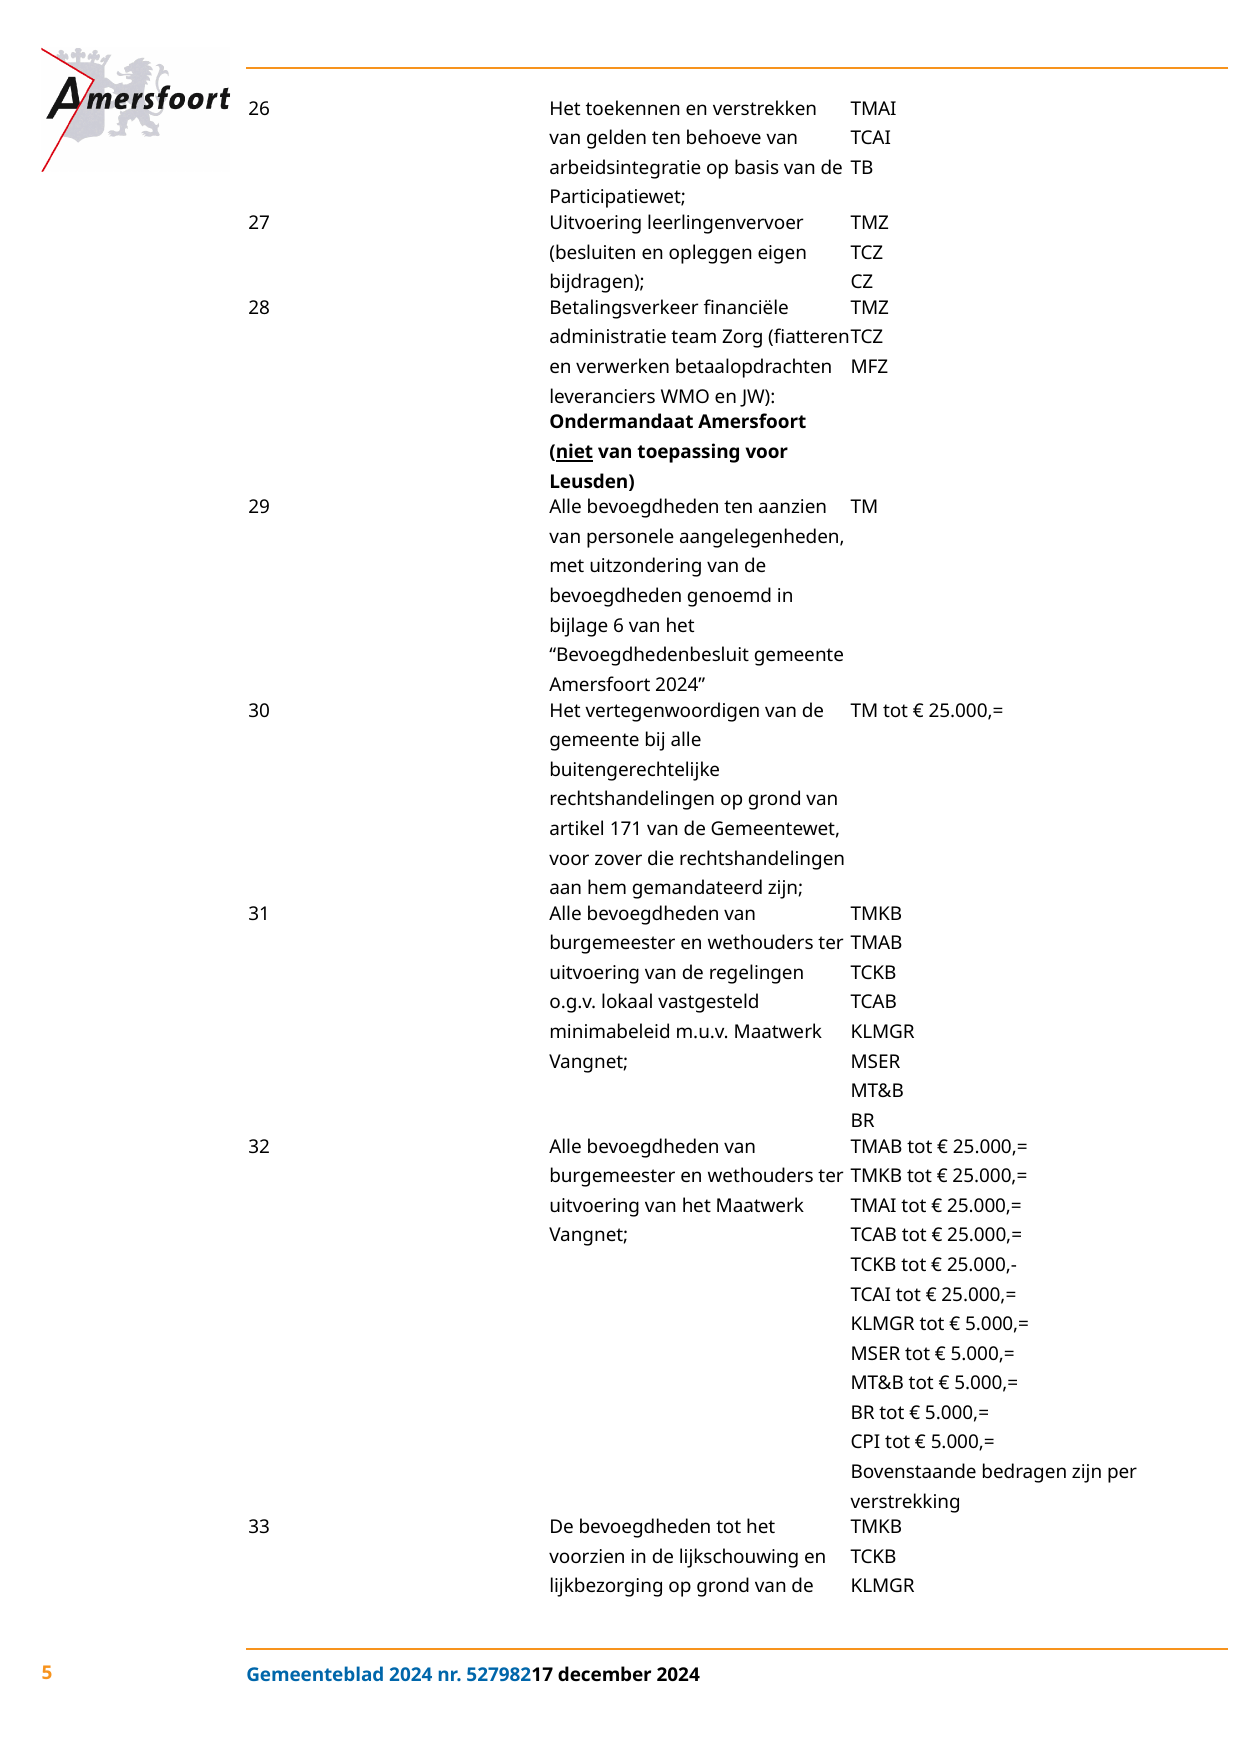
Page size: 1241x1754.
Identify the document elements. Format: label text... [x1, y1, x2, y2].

table_cell 31 [248, 900, 549, 1133]
table_cell 33 [248, 1514, 549, 1598]
table_cell [850, 409, 1152, 493]
table_cell TMZ TCZ MFZ [850, 294, 1152, 409]
table_cell 26 [248, 95, 549, 209]
table_cell Betalingsverkeer financiële administratie team Zorg (fiatteren en verwerken betaalopdrachten leveranciers WMO en JW): [549, 294, 850, 409]
table_cell TMZ TCZ CZ [850, 209, 1152, 294]
table_cell TM [850, 494, 1152, 697]
table_cell 27 [248, 209, 549, 294]
table_cell [248, 409, 549, 493]
table_cell Alle bevoegdheden van burgemeester en wethouders ter uitvoering van de regelingen o.g.v. lokaal vastgesteld minimabeleid m.u.v. Maatwerk Vangnet; [549, 900, 850, 1133]
table_cell 28 [248, 294, 549, 409]
table_cell Alle bevoegdheden ten aanzien van personele aangelegenheden, met uitzondering van de bevoegdheden genoemd in bijlage 6 van het “Bevoegdhedenbesluit gemeente Amersfoort 2024” [549, 494, 850, 697]
table_cell 29 [248, 494, 549, 697]
table_cell TMAB tot € 25.000,= TMKB tot € 25.000,= TMAI tot € 25.000,= TCAB tot € 25.000,= TCKB tot € 25.000,- TCAI tot € 25.000,= KLMGR tot € 5.000,= MSER tot € 5.000,= MT&B tot € 5.000,= BR tot € 5.000,= CPI tot € 5.000,= Bovenstaande bedragen zijn per verstrekking [850, 1133, 1152, 1513]
table_cell De bevoegdheden tot het voorzien in de lijkschouwing en lijkbezorging op grond van de [549, 1514, 850, 1598]
table_cell Het toekennen en verstrekken van gelden ten behoeve van arbeidsintegratie op basis van de Participatiewet; [549, 95, 850, 209]
table_cell TM tot € 25.000,= [850, 697, 1152, 900]
table_cell 32 [248, 1133, 549, 1513]
table_cell Ondermandaat Amersfoort (niet van toepassing voor Leusden) [549, 409, 850, 493]
table_cell TMKB TMAB TCKB TCAB KLMGR MSER MT&B BR [850, 900, 1152, 1133]
table_cell TMAI TCAI TB [850, 95, 1152, 209]
table_cell Het vertegenwoordigen van de gemeente bij alle buitengerechtelijke rechtshandelingen op grond van artikel 171 van de Gemeentewet, voor zover die rechtshandelingen aan hem gemandateerd zijn; [549, 697, 850, 900]
picture [41, 47, 231, 172]
table_cell 30 [248, 697, 549, 900]
table_cell TMKB TCKB KLMGR [850, 1514, 1152, 1598]
table_cell Alle bevoegdheden van burgemeester en wethouders ter uitvoering van het Maatwerk Vangnet; [549, 1133, 850, 1513]
table_cell Uitvoering leerlingenvervoer (besluiten en opleggen eigen bijdragen); [549, 209, 850, 294]
